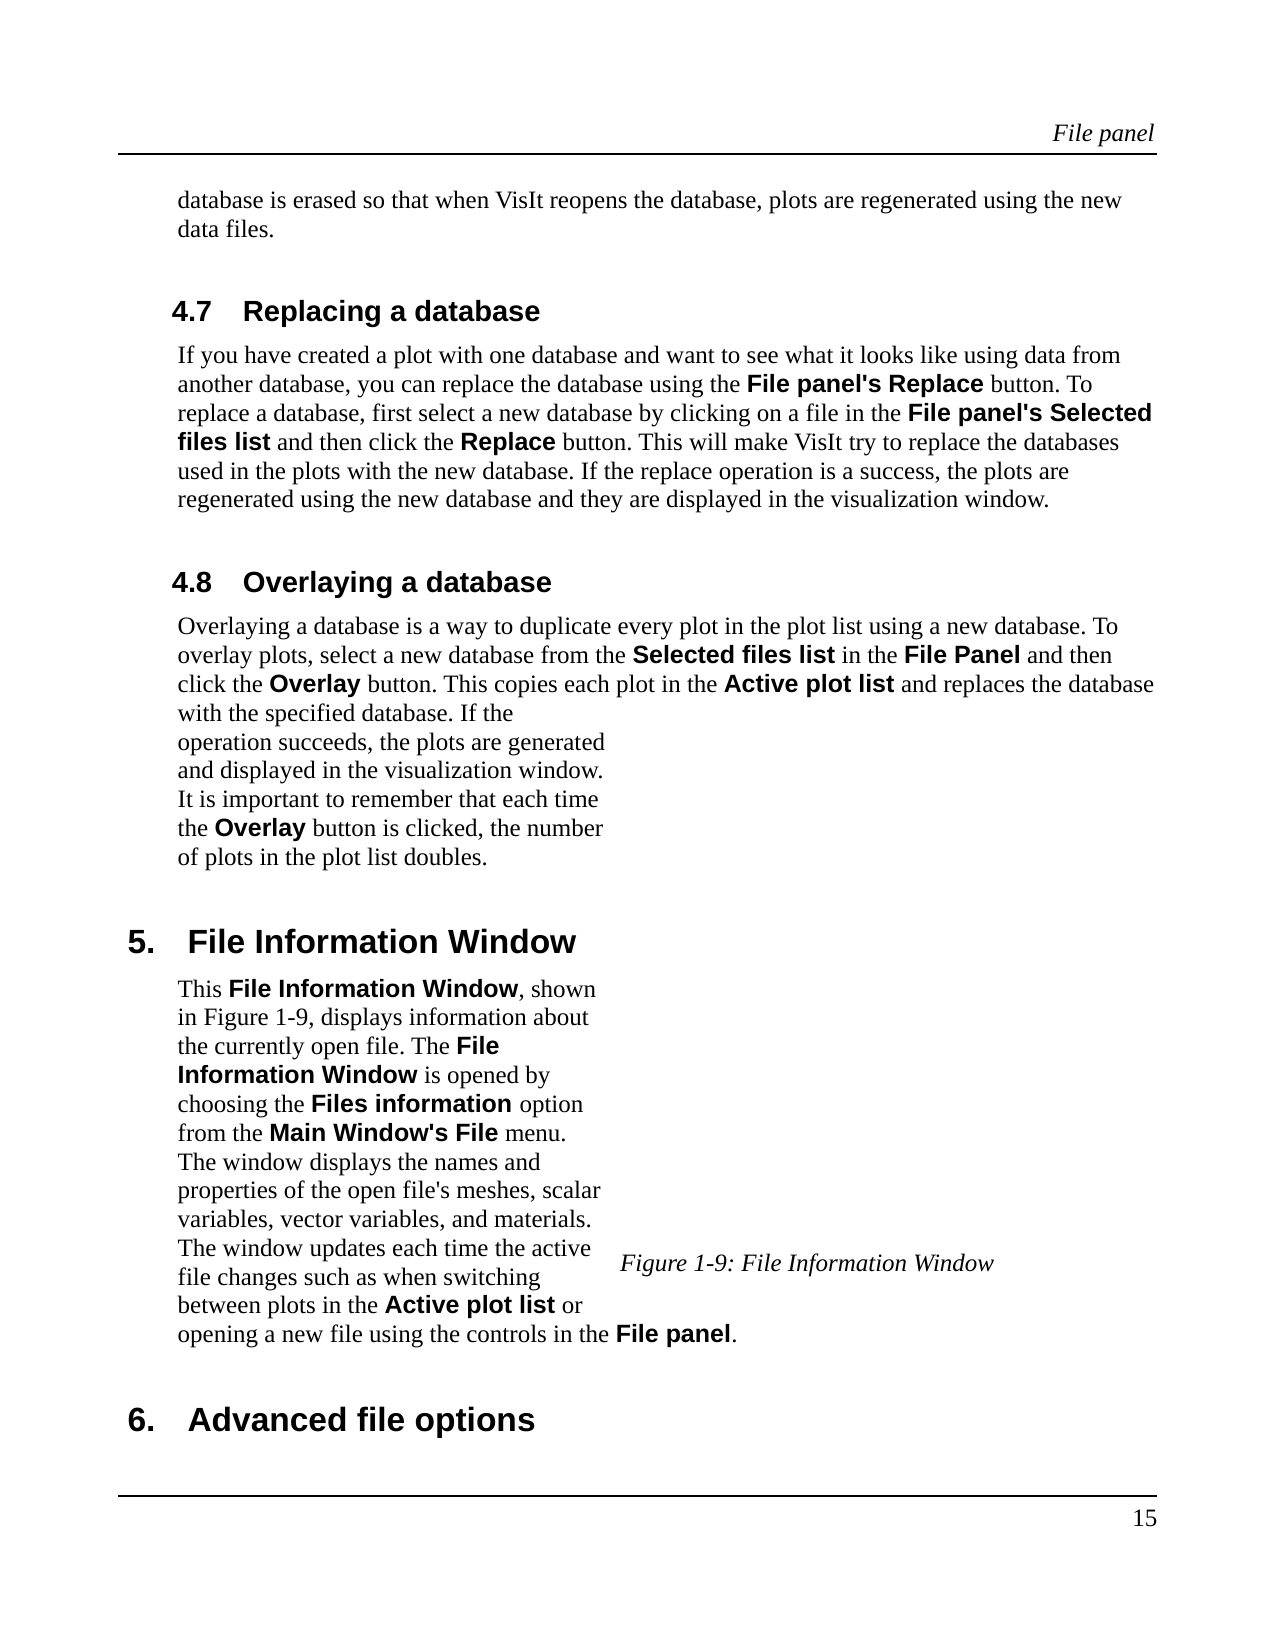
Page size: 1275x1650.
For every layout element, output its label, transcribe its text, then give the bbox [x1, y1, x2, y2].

subtitle [1145, 922, 1157, 961]
text If you have created a plot with one database and want to see what it looks like using data from another database, you can replace the database using the File panel's Replace button. To replace a database, first select a new database by clicking on a file in the File panel's Selected files list and then click the Replace button. This will make VisIt try to replace the databases used in the plots with the new database. If the replace operation is a success, the plots are regenerated using the new database and they are displayed in the visualization window. [177, 341, 1157, 513]
text This File Information Window, shown in Figure 1-9, displays information about the currently open file. The File Information Window is opened by choosing the Files information option from the Main Window's File menu. The window displays the names and properties of the open file's meshes, scalar variables, vector variables, and materials. The window updates each time the active file changes such as when switching between plots in the Active plot list or opening a new file using the controls in the File panel. [177, 973, 1157, 1348]
text Figure 1-9: File Information Window [620, 740, 1145, 1277]
subtitle Overlaying a database [163, 565, 1157, 599]
subtitle Advanced file options [118, 1400, 1157, 1439]
subtitle Replacing a database [163, 294, 1157, 328]
text database is erased so that when VisIt reopens the database, plots are regenerated using the new data files. [177, 185, 1157, 242]
subtitle File Information Window [118, 922, 620, 961]
text Overlaying a database is a way to duplicate every plot in the plot list using a new database. To overlay plots, select a new database from the Selected files list in the File Panel and then click the Overlay button. This copies each plot in the Active plot list and replaces the database with the specified database. If the operation succeeds, the plots are generated and displayed in the visualization window. It is important to remember that each time the Overlay button is clicked, the number of plots in the plot list doubles. [177, 611, 1157, 870]
